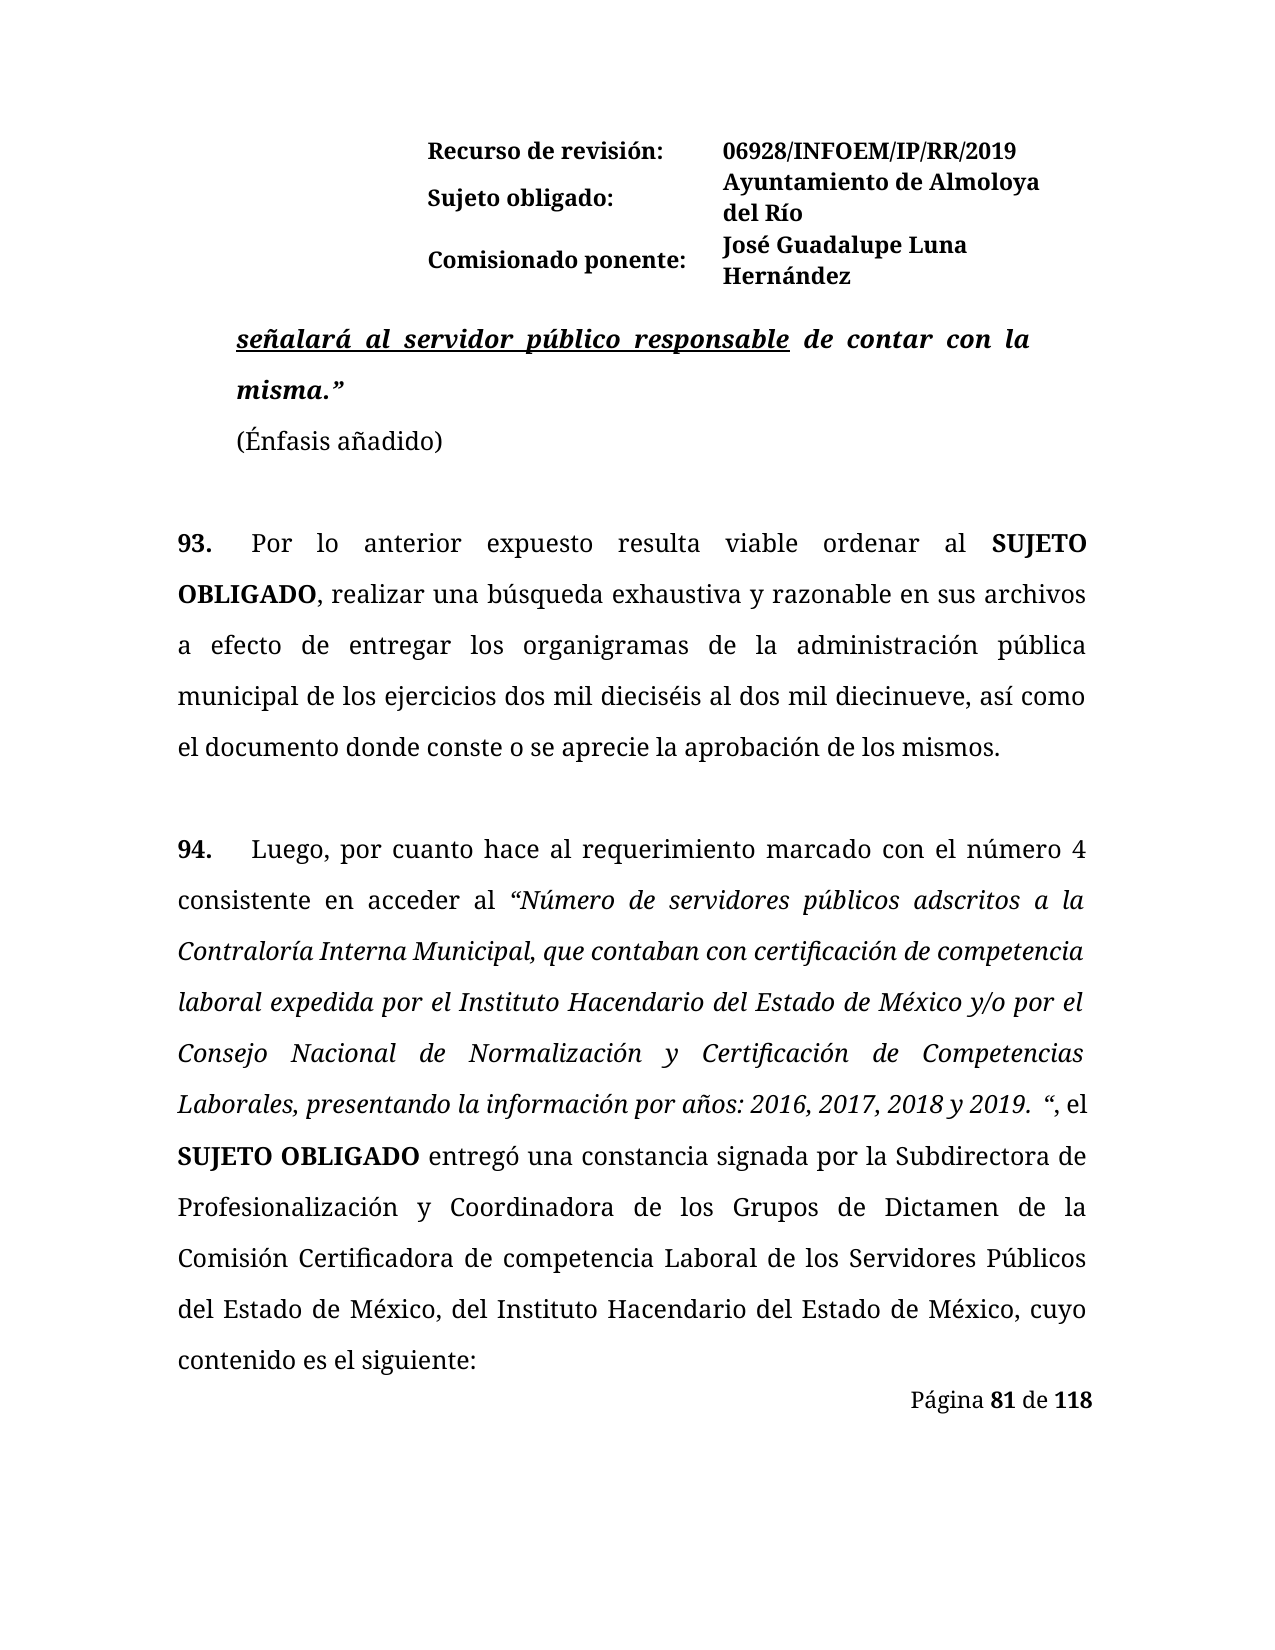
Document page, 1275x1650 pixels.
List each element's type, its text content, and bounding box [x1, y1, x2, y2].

list Por lo anterior expuesto resulta viable ordenar al SUJETO OBLIGADO, realizar una búsqueda exhaustiva y razonable en sus archivos a efecto de entregar los organigramas de la administración pública municipal de los ejercicios dos mil dieciséis al dos mil diecinueve, así como el documento donde conste o se aprecie la aprobación de los mismos. [177, 526, 1087, 764]
list Luego, por cuanto hace al requerimiento marcado con el número 4 consistente en acceder al “Número de servidores públicos adscritos a la Contraloría Interna Municipal, que contaban con certificación de competencia laboral expedida por el Instituto Hacendario del Estado de México y/o por el Consejo Nacional de Normalización y Certificación de Competencias Laborales, presentando la información por años: 2016, 2017, 2018 y 2019. “, el SUJETO OBLIGADO entregó una constancia signada por la Subdirectora de Profesionalización y Coordinadora de los Grupos de Dictamen de la Comisión Certificadora de competencia Laboral de los Servidores Públicos del Estado de México, del Instituto Hacendario del Estado de México, cuyo contenido es el siguiente: [177, 832, 1087, 1376]
list (Énfasis añadido) [236, 424, 1033, 458]
list señalará al servidor público responsable de contar con la misma.” [236, 322, 1033, 407]
